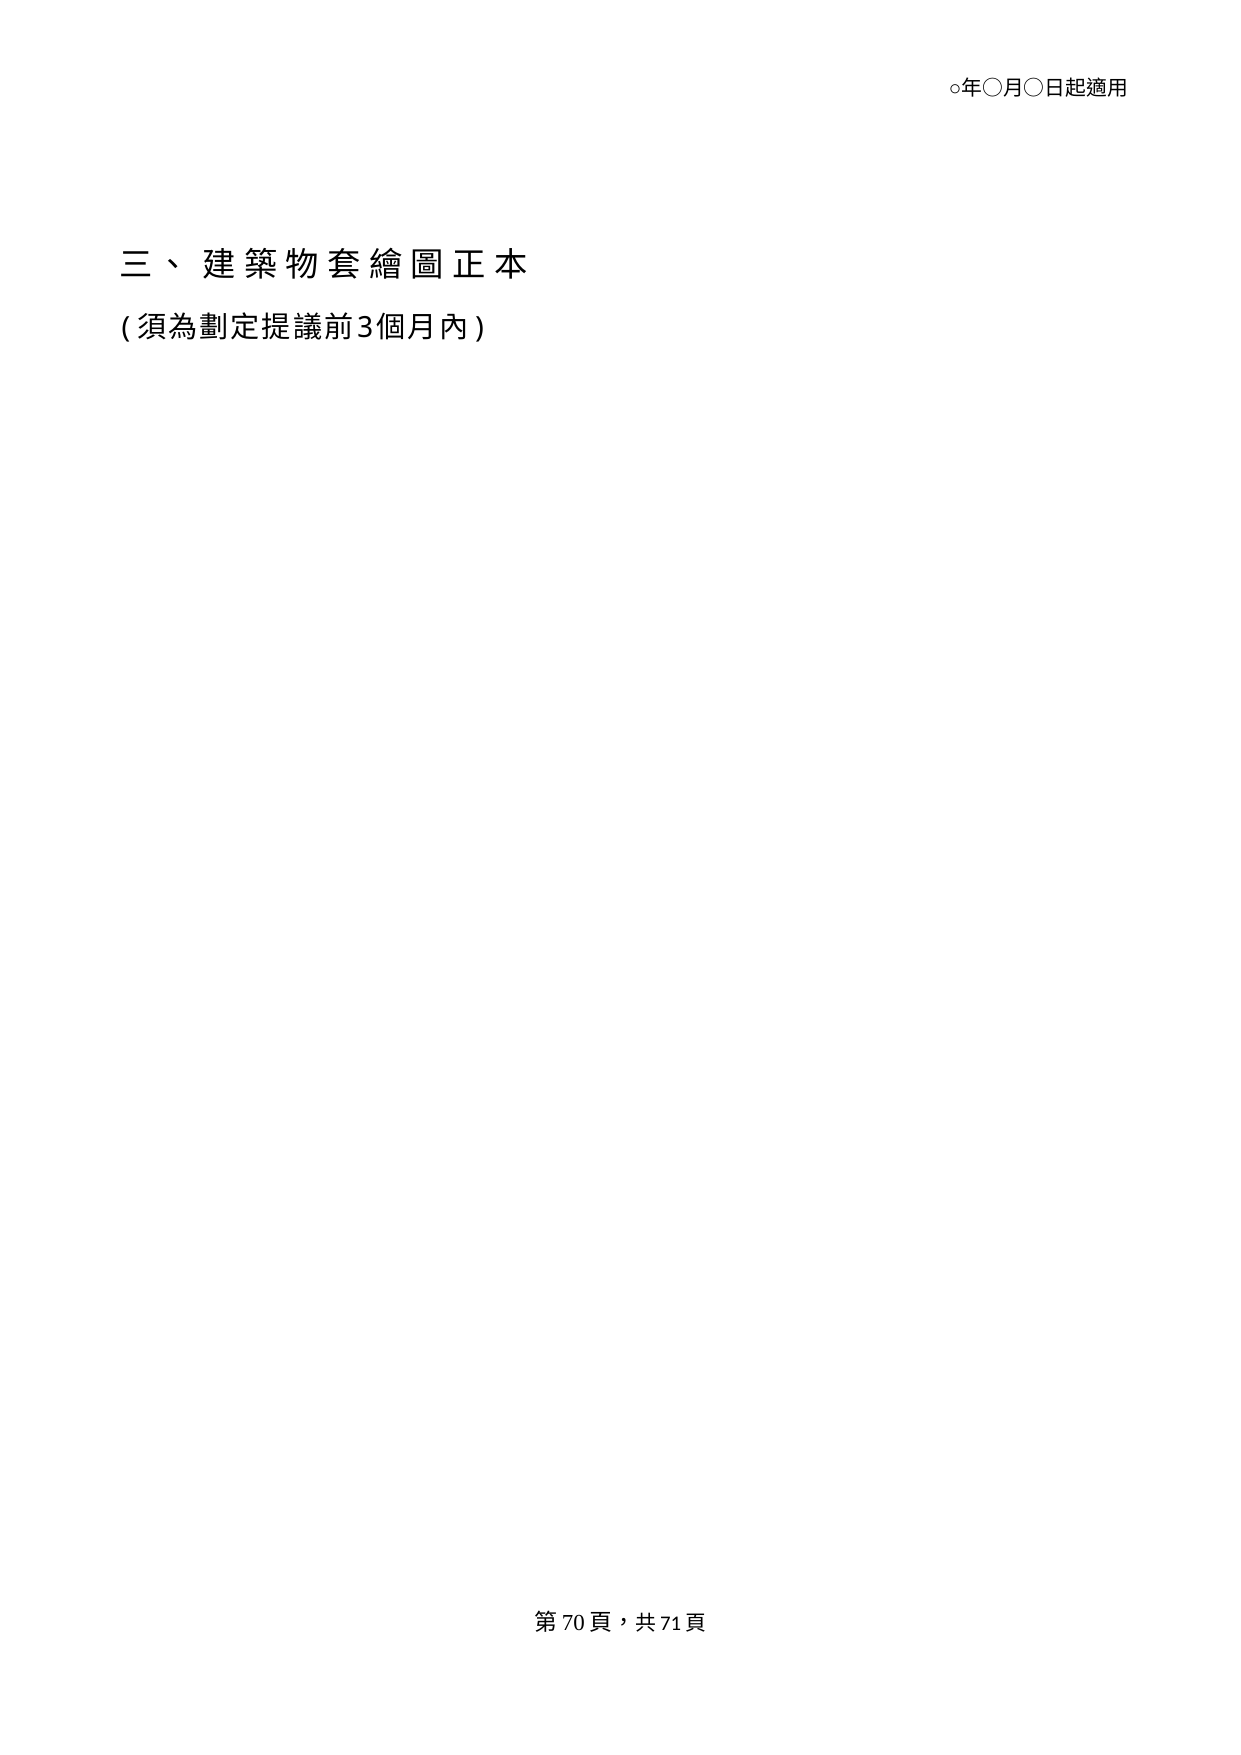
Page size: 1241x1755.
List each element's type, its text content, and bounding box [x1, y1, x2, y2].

text (須為劃定提議前3個月內) [115, 283, 1125, 346]
text 三、建築物套繪圖正本 [115, 221, 1125, 283]
